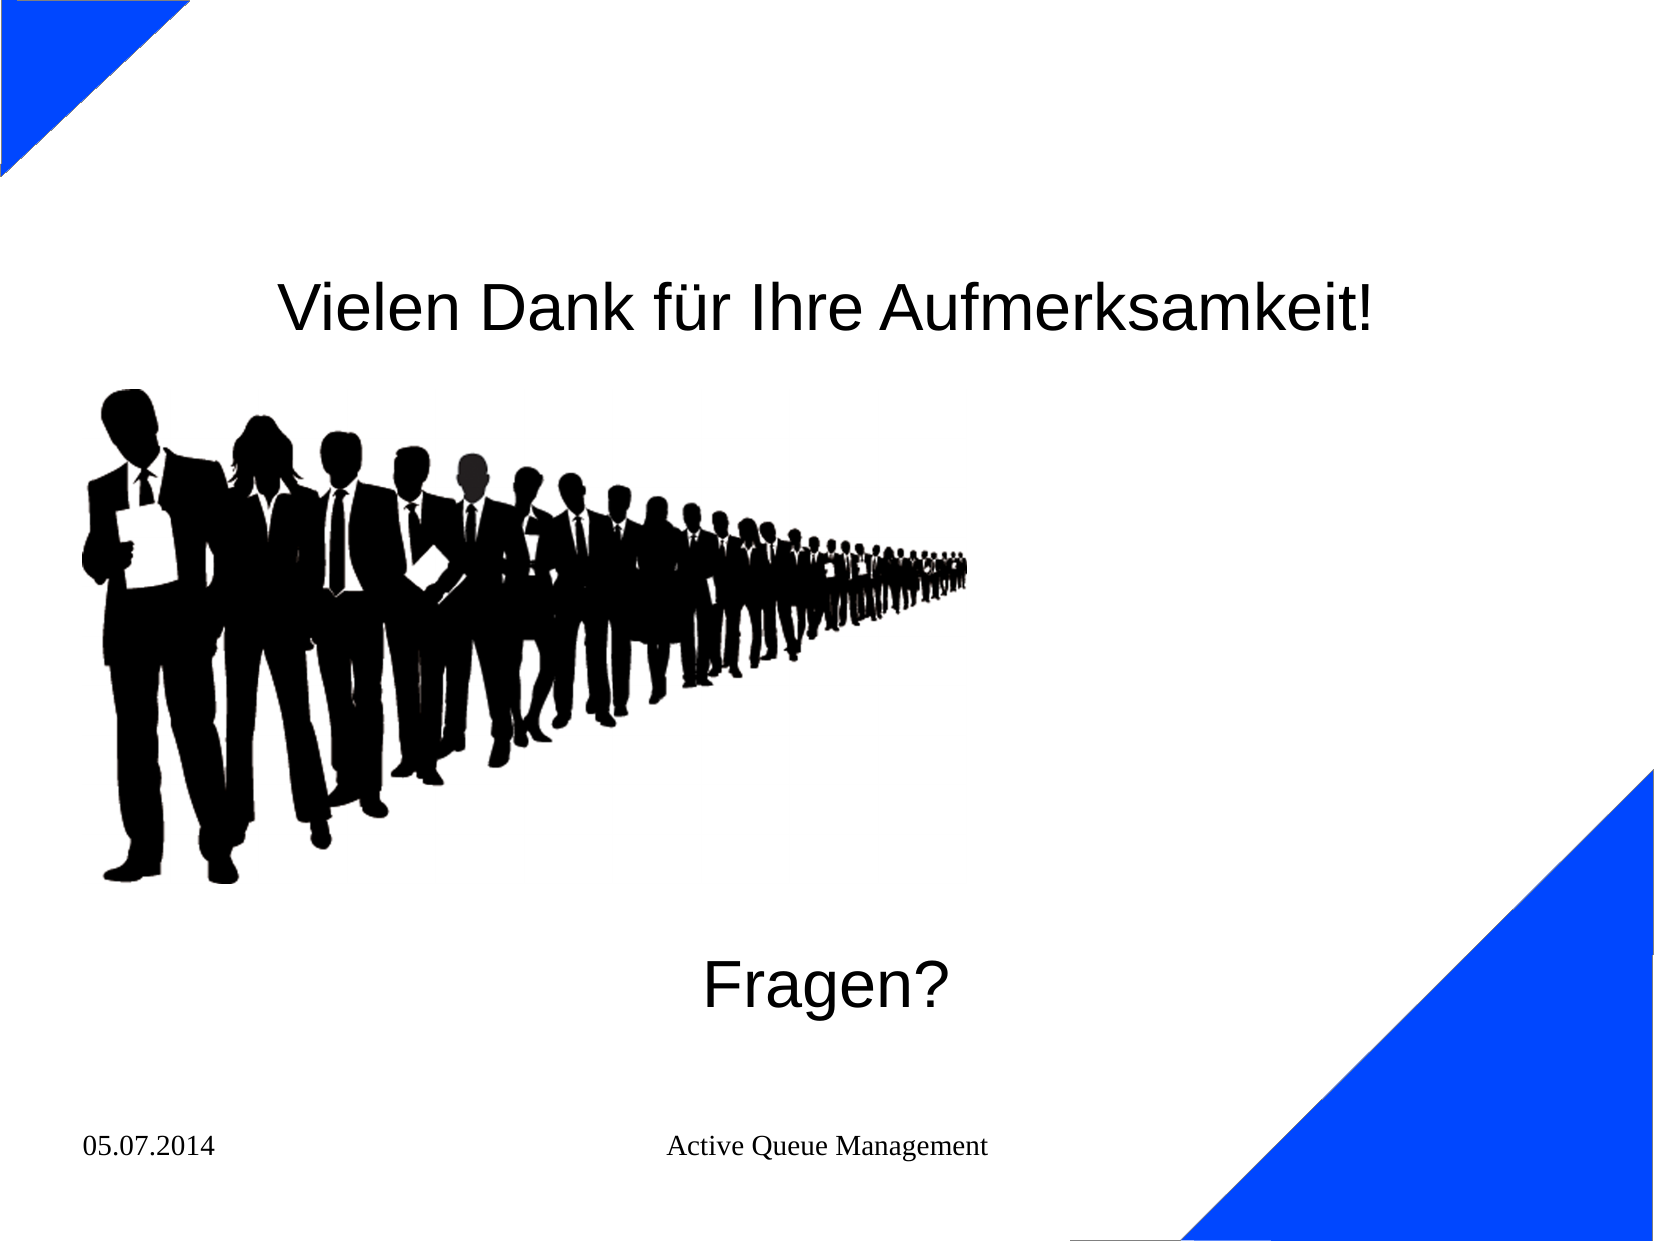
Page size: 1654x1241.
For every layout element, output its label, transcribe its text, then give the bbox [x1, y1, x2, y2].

text_box [1179, 769, 1654, 1241]
subtitle Vielen Dank für Ihre Aufmerksamkeit! Fragen? [82, 259, 1571, 1079]
text_box [0, 0, 190, 177]
